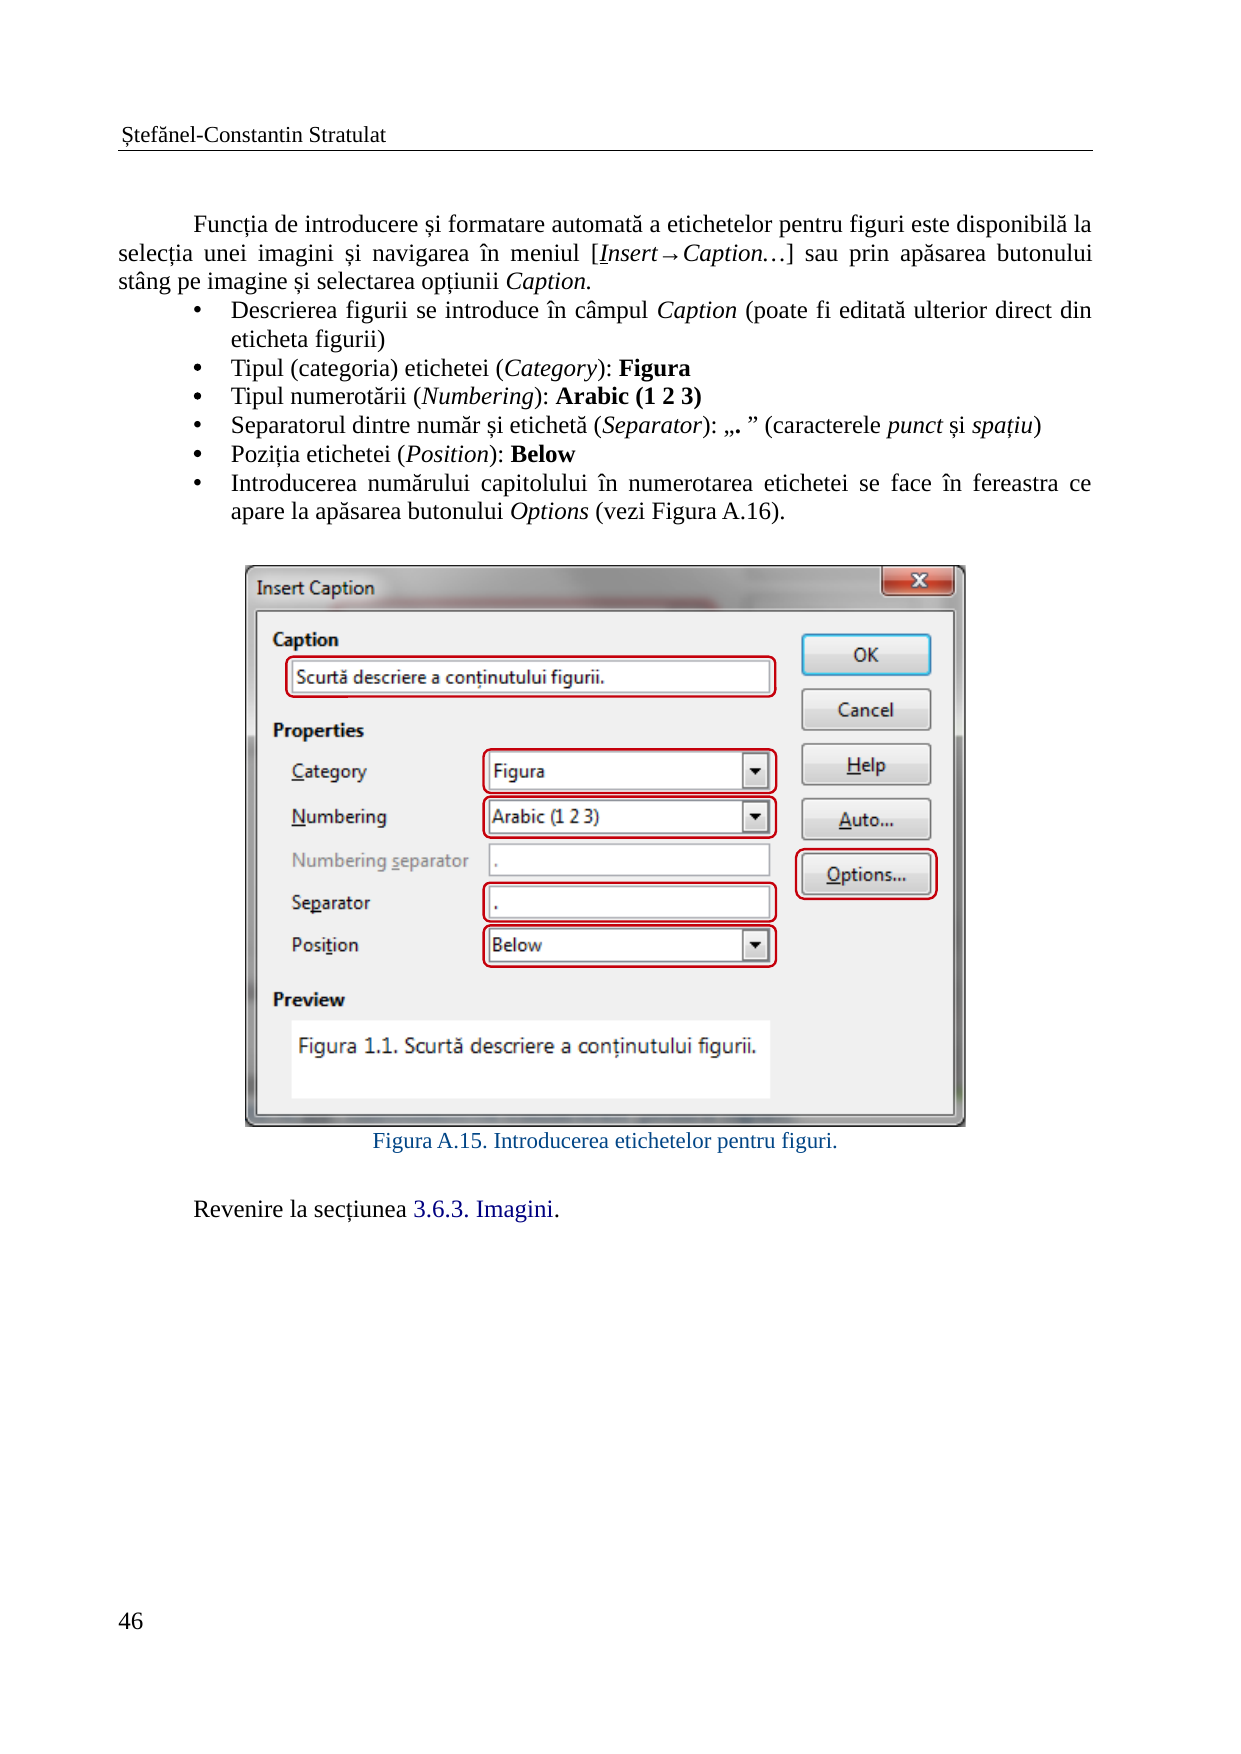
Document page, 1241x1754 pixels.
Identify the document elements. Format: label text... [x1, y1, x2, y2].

list Separatorul dintre număr și etichetă (Separator): „. ” (caracterele punct și spațiu) [193, 410, 1093, 439]
text Revenire la secțiunea 3.6.3. Imagini. [118, 1194, 1093, 1222]
list Poziția etichetei (Position): Below [193, 439, 1093, 468]
text Figura A.15. Introducerea etichetelor pentru figuri. [118, 1127, 1092, 1153]
text Funcția de introducere și formatare automată a etichetelor pentru figuri este disponibilă la selecția unei imagini și navigarea în meniul [Insert→Caption…] sau prin apăsarea butonului stâng pe imagine și selectarea opțiunii Caption. [118, 209, 1093, 295]
list Descrierea figurii se introduce în câmpul Caption (poate fi editată ulterior direct din eticheta figurii) [193, 295, 1093, 353]
list Introducerea numărului capitolului în numerotarea etichetei se face în fereastra ce apare la apăsarea butonului Options (vezi Figura A.16). [193, 468, 1093, 525]
list Tipul numerotării (Numbering): Arabic (1 2 3) [193, 381, 1093, 410]
list Tipul (categoria) etichetei (Category): Figura [193, 353, 1093, 381]
picture [245, 565, 966, 1127]
